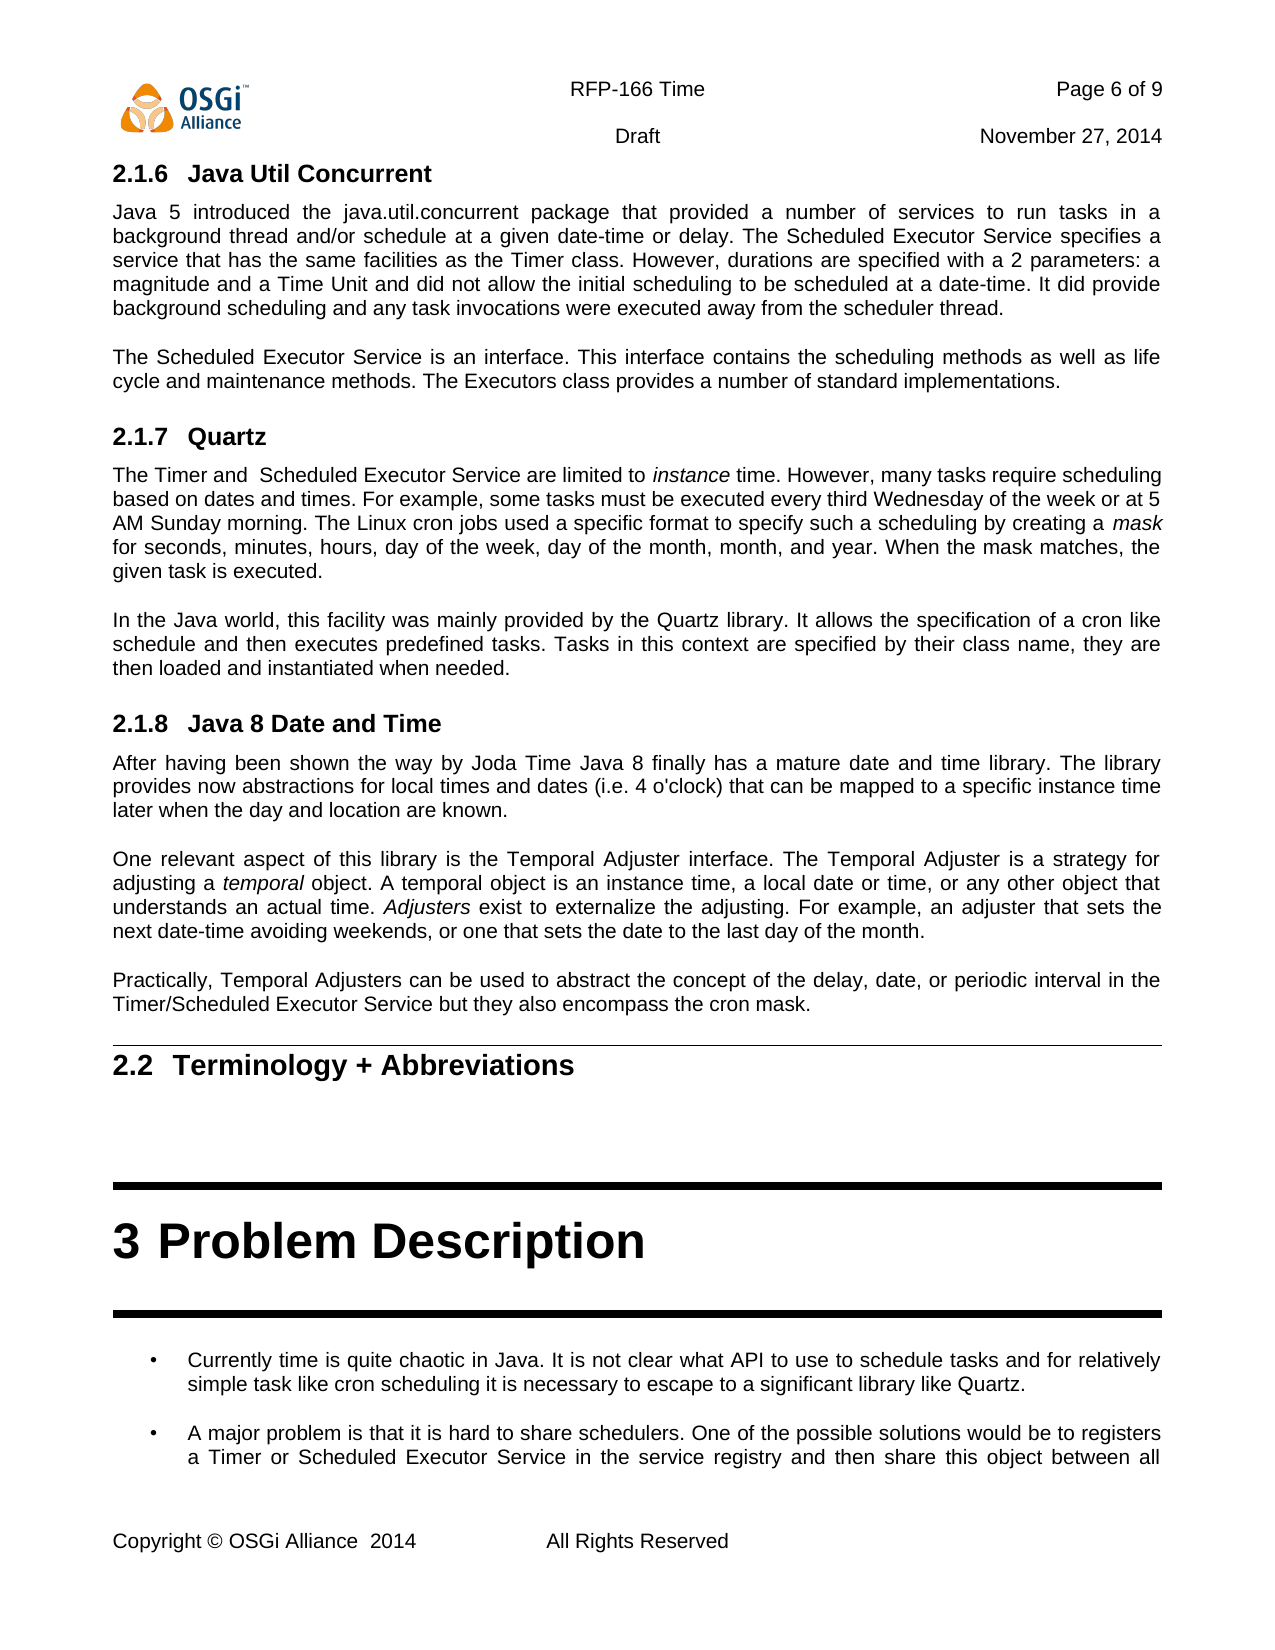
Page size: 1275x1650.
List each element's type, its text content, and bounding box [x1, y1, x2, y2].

text In the Java world, this facility was mainly provided by the Quartz library. It allows the specification of a cron like schedule and then executes predefined tasks. Tasks in this context are specified by their class name, they are then loaded and instantiated when needed. [112, 608, 1162, 680]
text One relevant aspect of this library is the Temporal Adjuster interface. The Temporal Adjuster is a strategy for adjusting a temporal object. A temporal object is an instance time, a local date or time, or any other object that understands an actual time. Adjusters exist to externalize the adjusting. For example, an adjuster that sets the next date-time avoiding weekends, or one that sets the date to the last day of the month. [112, 847, 1162, 943]
list A major problem is that it is hard to share schedulers. One of the possible solutions would be to registers a Timer or Scheduled Executor Service in the service registry and then share this object between all [150, 1421, 1162, 1469]
picture [113, 76, 257, 140]
text Practically, Temporal Adjusters can be used to abstract the concept of the delay, date, or periodic interval in the Timer/Scheduled Executor Service but they also encompass the cron mask. [112, 968, 1162, 1016]
list Currently time is quite chaotic in Java. It is not clear what API to use to schedule tasks and for relatively simple task like cron scheduling it is necessary to escape to a significant library like Quartz. [150, 1348, 1162, 1396]
subtitle Java Util Concurrent [112, 159, 1162, 188]
text The Timer and Scheduled Executor Service are limited to instance time. However, many tasks require scheduling based on dates and times. For example, some tasks must be executed every third Wednesday of the week or at 5 AM Sunday morning. The Linux cron jobs used a specific format to specify such a scheduling by creating a mask for seconds, minutes, hours, day of the week, day of the month, month, and year. When the mask matches, the given task is executed. [112, 463, 1162, 583]
text The Scheduled Executor Service is an interface. This interface contains the scheduling methods as well as life cycle and maintenance methods. The Executors class provides a number of standard implementations. [112, 345, 1162, 393]
subtitle Java 8 Date and Time [112, 709, 1162, 738]
subtitle Terminology + Abbreviations [112, 1046, 1162, 1082]
subtitle Problem Description [112, 1183, 1162, 1318]
text Java 5 introduced the java.util.concurrent package that provided a number of services to run tasks in a background thread and/or schedule at a given date-time or delay. The Scheduled Executor Service specifies a service that has the same facilities as the Timer class. However, durations are specified with a 2 parameters: a magnitude and a Time Unit and did not allow the initial scheduling to be scheduled at a date-time. It did provide background scheduling and any task invocations were executed away from the scheduler thread. [112, 200, 1162, 320]
subtitle Quartz [112, 422, 1162, 451]
text After having been shown the way by Joda Time Java 8 finally has a mature date and time library. The library provides now abstractions for local times and dates (i.e. 4 o'clock) that can be mapped to a specific instance time later when the day and location are known. [112, 750, 1162, 822]
